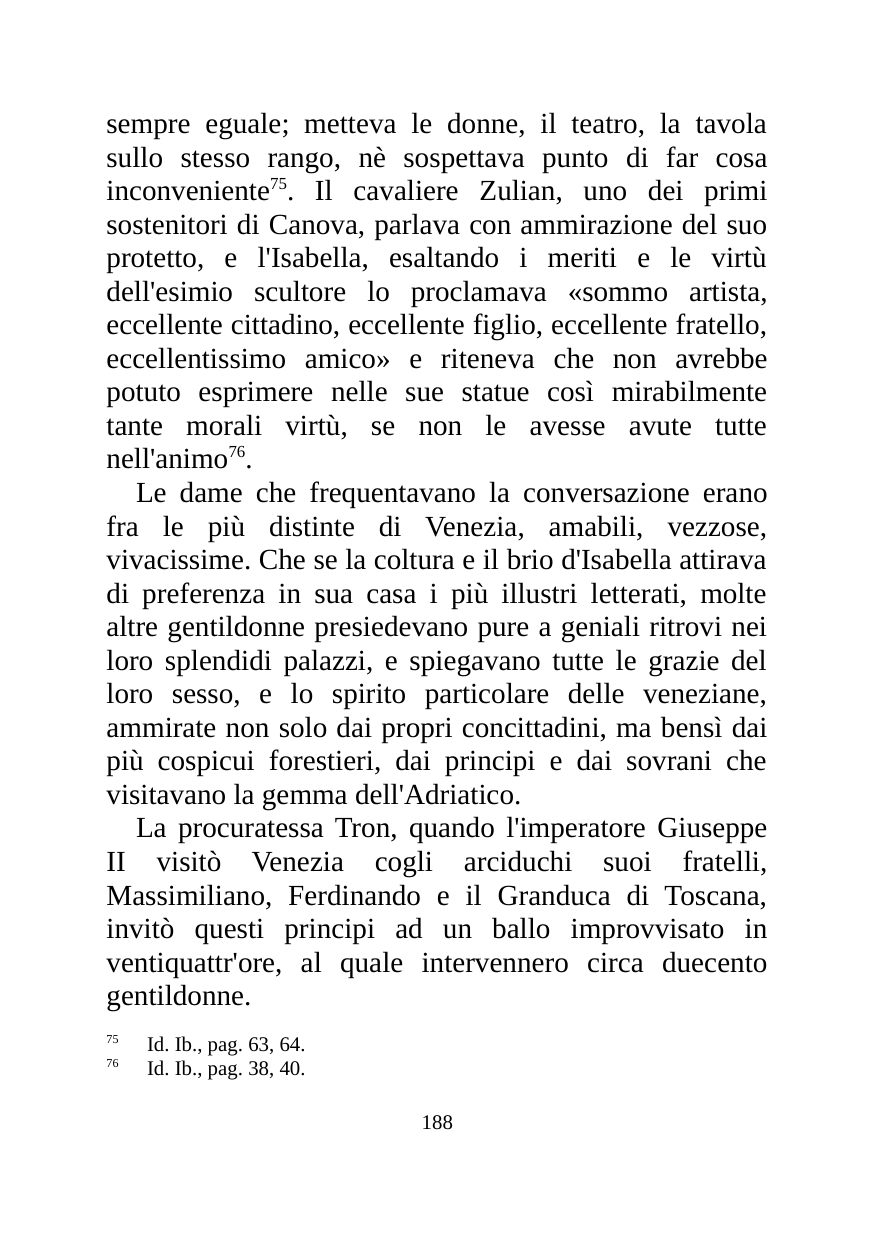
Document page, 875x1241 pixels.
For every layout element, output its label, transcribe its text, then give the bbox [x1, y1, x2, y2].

text Id. Ib., pag. 63, 64. [106, 1032, 768, 1056]
text La procuratessa Tron, quando l'imperatore Giuseppe II visitò Venezia cogli arciduchi suoi fratelli, Massimiliano, Ferdinando e il Granduca di Toscana, invitò questi principi ad un ballo improvvisato in ventiquattr'ore, al quale intervennero circa duecento gentildonne. [106, 811, 768, 1012]
text Id. Ib., pag. 38, 40. [106, 1056, 768, 1080]
text Le dame che frequentavano la conversazione erano fra le più distinte di Venezia, amabili, vezzose, vivacissime. Che se la coltura e il brio d'Isabella attirava di preferenza in sua casa i più illustri letterati, molte altre gentildonne presiedevano pure a geniali ritrovi nei loro splendidi palazzi, e spiegavano tutte le grazie del loro sesso, e lo spirito particolare delle veneziane, ammirate non solo dai propri concittadini, ma bensì dai più cospicui forestieri, dai principi e dai sovrani che visitavano la gemma dell'Adriatico. [106, 475, 768, 811]
text sempre eguale; metteva le donne, il teatro, la tavola sullo stesso rango, nè sospettava punto di far cosa inconveniente. Il cavaliere Zulian, uno dei primi sostenitori di Canova, parlava con ammirazione del suo protetto, e l'Isabella, esaltando i meriti e le virtù dell'esimio scultore lo proclamava «sommo artista, eccellente cittadino, eccellente figlio, eccellente fratello, eccellentissimo amico» e riteneva che non avrebbe potuto esprimere nelle sue statue così mirabilmente tante morali virtù, se non le avesse avute tutte nell'animo. [106, 106, 768, 475]
